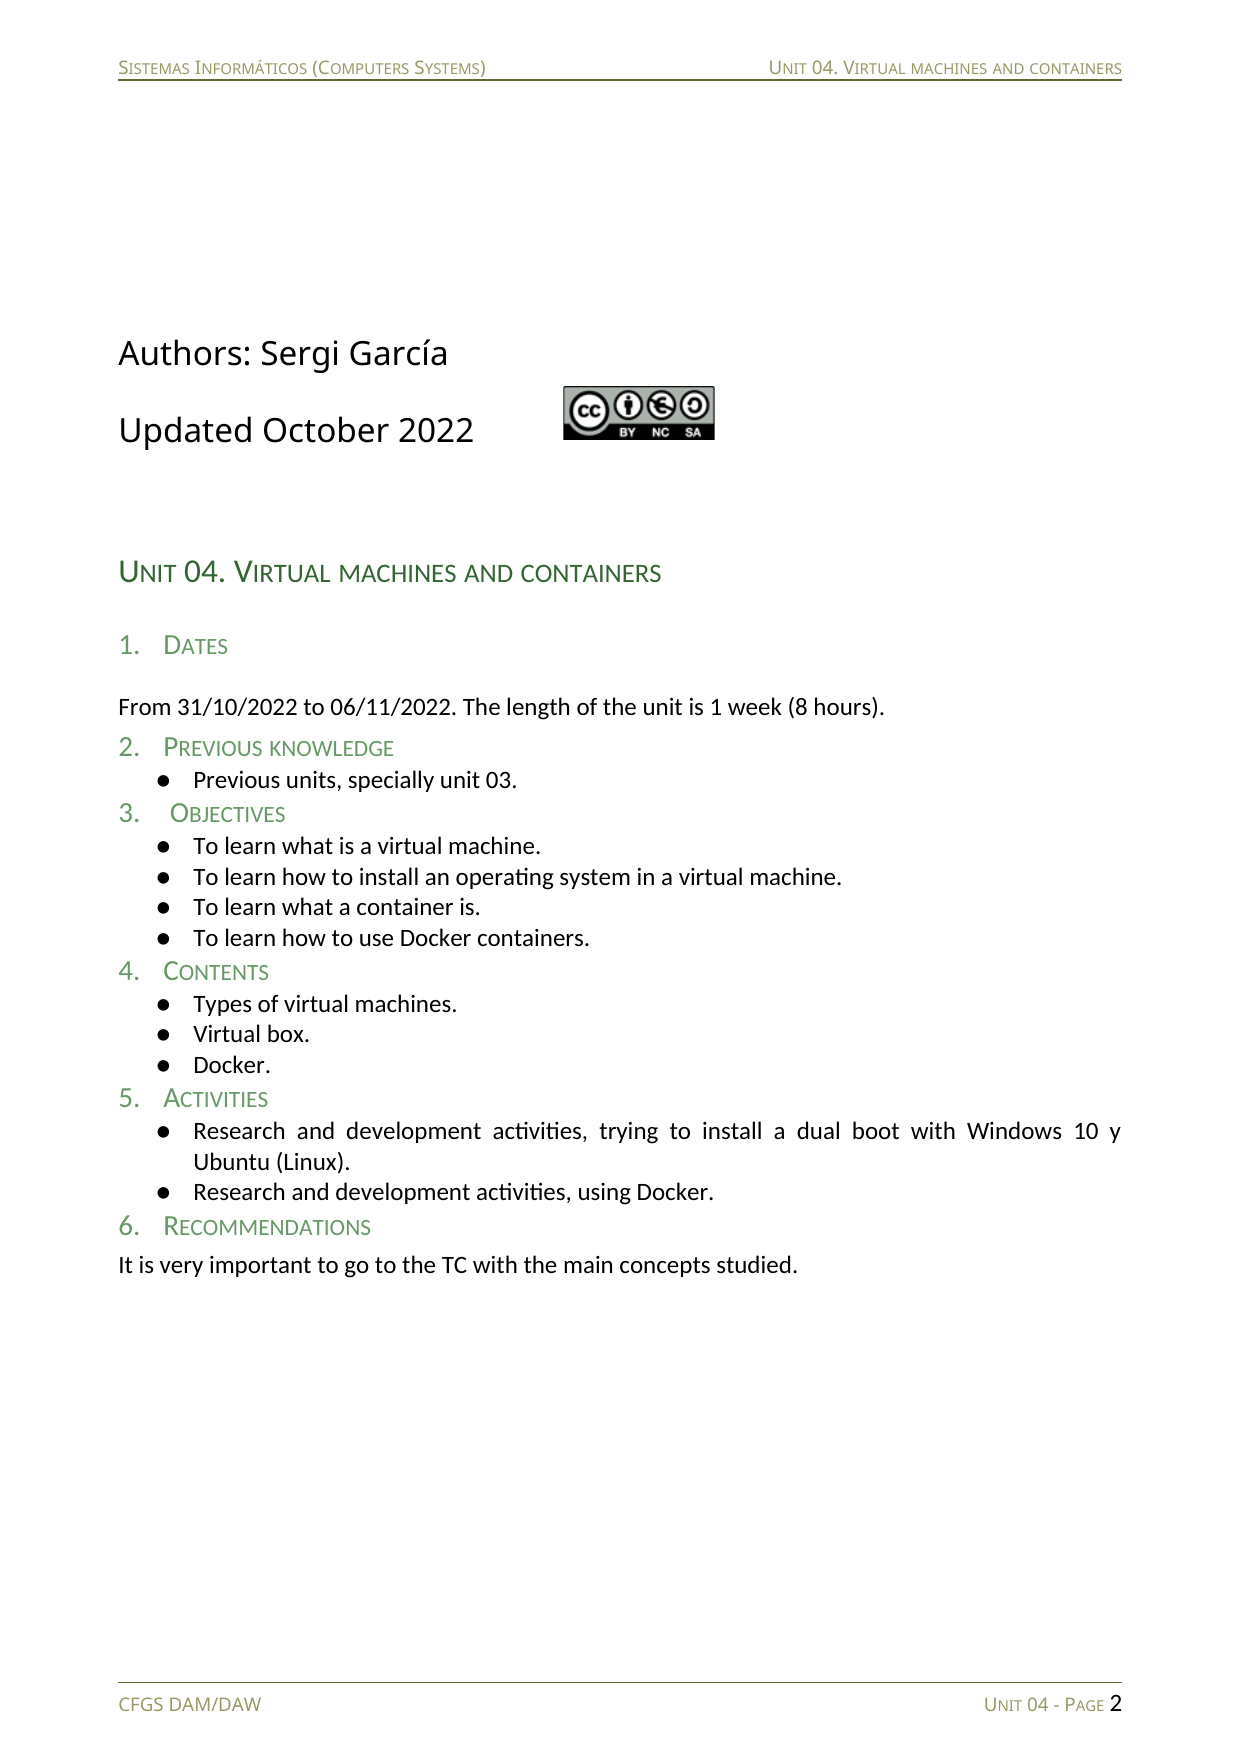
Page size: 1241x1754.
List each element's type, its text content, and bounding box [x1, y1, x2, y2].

subtitle Recommendations [118, 1207, 1122, 1242]
subtitle Previous knowledge [118, 728, 1122, 764]
text Authors: Sergi García [118, 329, 1122, 375]
list To learn what a container is. [156, 891, 1122, 922]
list Virtual box. [156, 1018, 1122, 1049]
subtitle Objectives [118, 794, 1122, 830]
picture [563, 386, 715, 440]
list To learn how to use Docker containers. [156, 922, 1122, 952]
subtitle Activities [118, 1079, 1122, 1115]
text Unit 04. Virtual machines and containers [118, 550, 1122, 591]
list To learn what is a virtual machine. [156, 830, 1122, 861]
list Docker. [156, 1049, 1122, 1079]
list To learn how to install an operating system in a virtual machine. [156, 861, 1122, 891]
list Research and development activities, using Docker. [156, 1176, 1122, 1207]
list Previous units, specially unit 03. [156, 764, 1122, 794]
text From 31/10/2022 to 06/11/2022. The length of the unit is 1 week (8 hours). [118, 691, 1122, 722]
text It is very important to go to the TC with the main concepts studied. [118, 1249, 1122, 1279]
text Updated October 2022 [118, 407, 1122, 453]
list Types of virtual machines. [156, 988, 1122, 1018]
subtitle Dates [118, 626, 1122, 661]
list Research and development activities, trying to install a dual boot with Windows 10 y Ubuntu (Linux). [156, 1115, 1122, 1176]
subtitle Contents [118, 952, 1122, 988]
